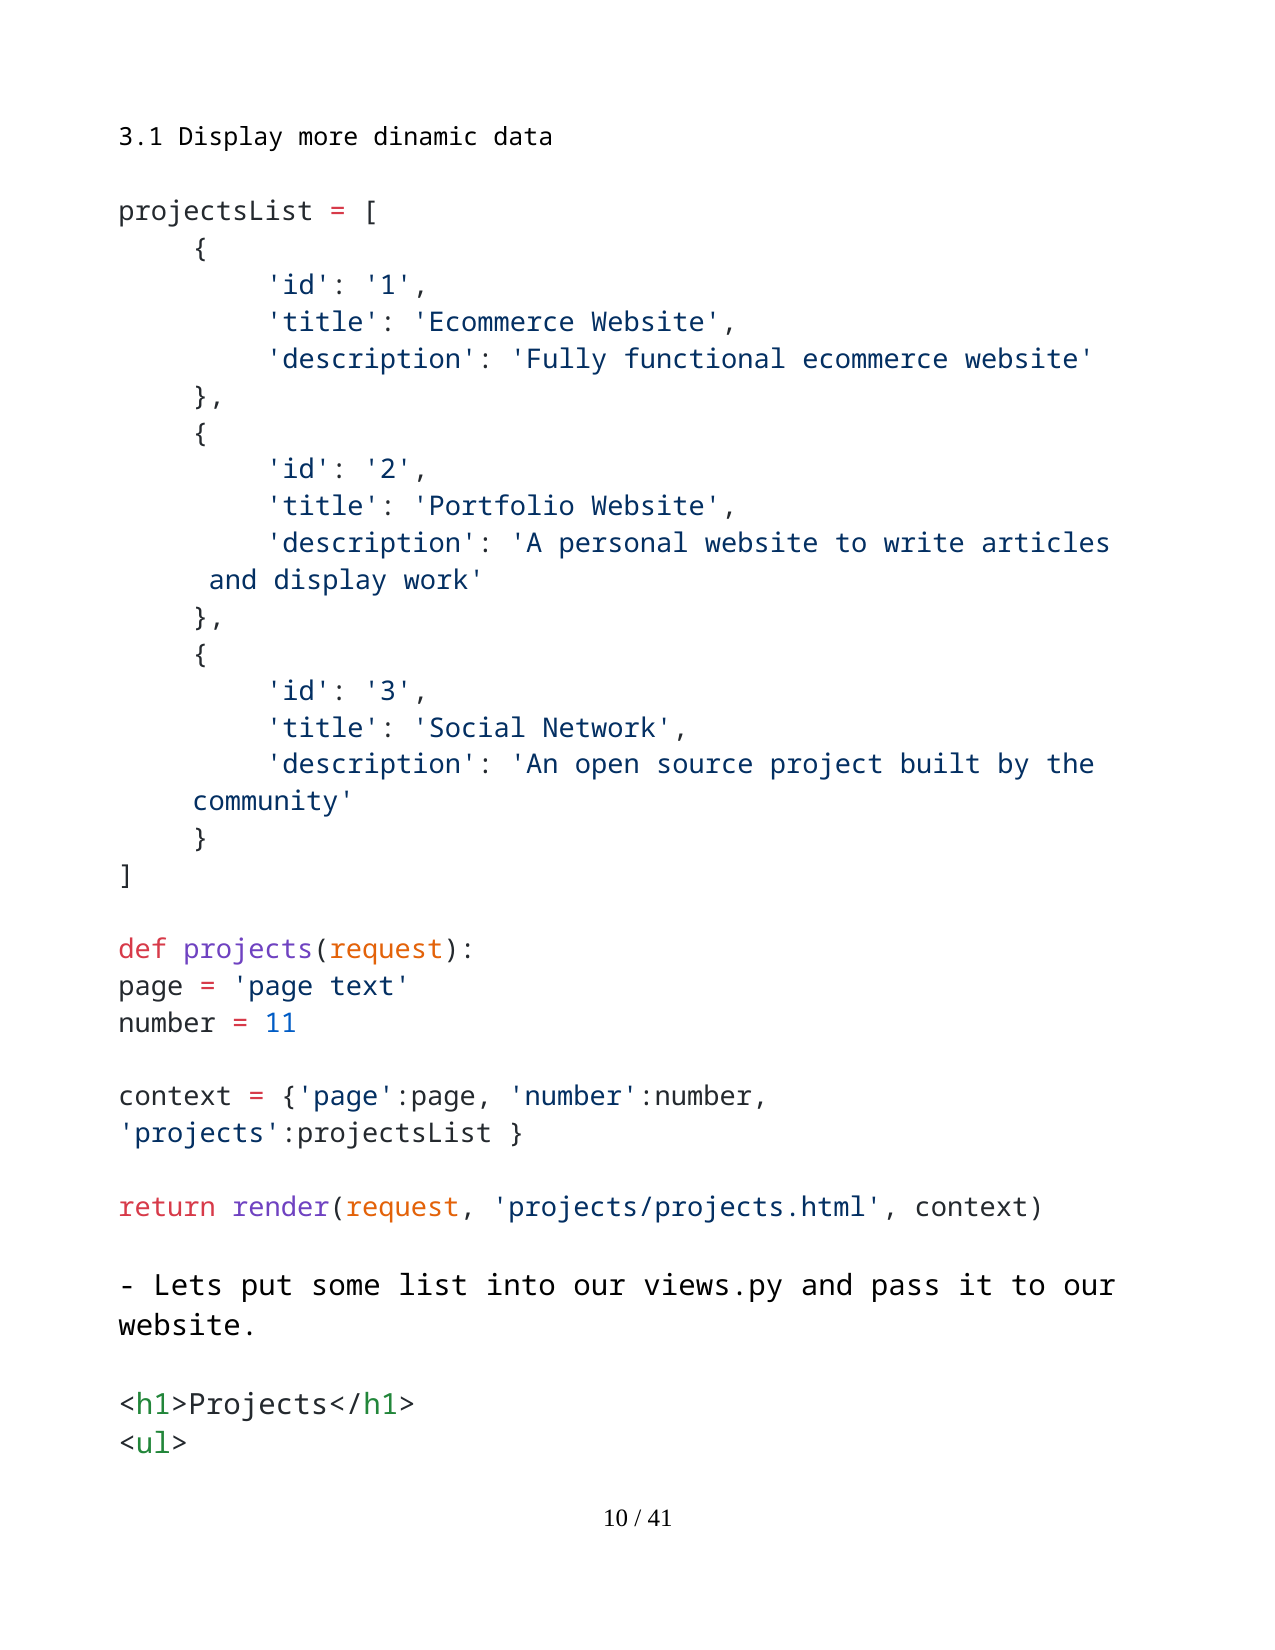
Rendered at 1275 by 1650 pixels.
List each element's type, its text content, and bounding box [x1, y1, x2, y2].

text 'id': '2', [118, 450, 1157, 487]
text context = {'page':page, 'number':number, 'projects':projectsList } [118, 1077, 1157, 1151]
text }, [118, 597, 1157, 634]
text page = 'page text' [118, 966, 1157, 1003]
text 'title': 'Ecommerce Website', [118, 302, 1157, 339]
text number = 11 [118, 1003, 1157, 1040]
text return render(request, 'projects/projects.html', context) [118, 1187, 1157, 1224]
text }, [118, 376, 1157, 413]
text 'title': 'Portfolio Website', [118, 487, 1157, 524]
text def projects(request): [118, 929, 1157, 966]
text 'description': 'An open source project built by the community' [118, 745, 1157, 819]
text { [118, 413, 1157, 450]
text } [118, 819, 1157, 856]
text 'id': '3', [118, 671, 1157, 708]
text 'description': 'A personal website to write articles and display work' [118, 524, 1157, 597]
text 3.1 Display more dinamic data [118, 118, 1157, 152]
text ] [118, 856, 1157, 892]
text 'title': 'Social Network', [118, 708, 1157, 745]
text 'id': '1', [118, 266, 1157, 302]
text 'description': 'Fully functional ecommerce website' [118, 339, 1157, 376]
text { [118, 229, 1157, 266]
text projectsList = [ [118, 192, 1157, 229]
text <h1>Projects</h1> [118, 1383, 1157, 1423]
text { [118, 634, 1157, 671]
text - Lets put some list into our views.py and pass it to our website. [118, 1264, 1157, 1343]
text <ul> [118, 1423, 1157, 1462]
